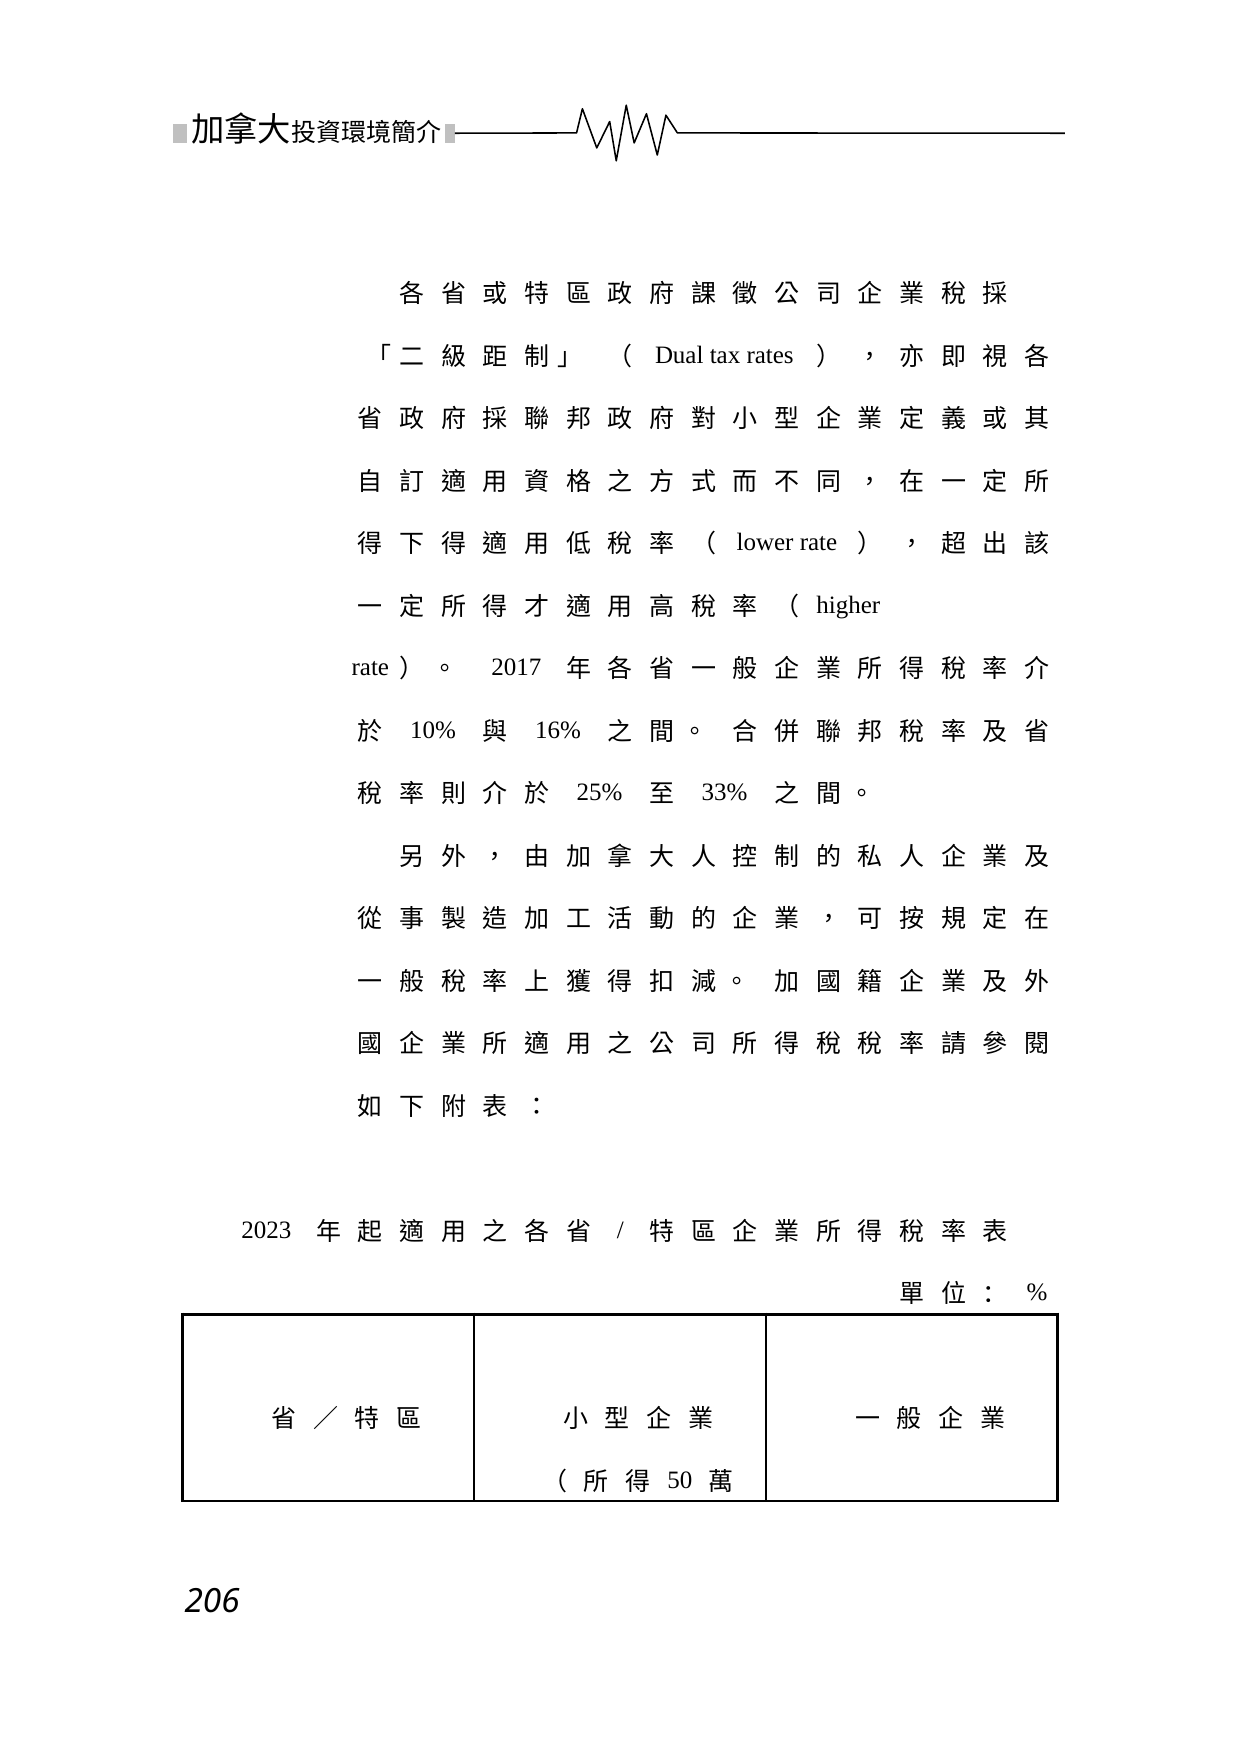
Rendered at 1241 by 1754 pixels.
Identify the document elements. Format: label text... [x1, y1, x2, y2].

text 單位：% [183, 1250, 1058, 1313]
text 各省或特區政府課徵公司企業稅採「二級距制」（Dual tax rates），亦即視各省政府採聯邦政府對小型企業定義或其自訂適用資格之方式而不同，在一定所得下得適用低稅率（lower rate），超出該一定所得才適用高稅率（higher rate）。2017年各省一般企業所得稅率介於10%與16%之間。合併聯邦稅率及省稅率則介於25%至33%之間。 [330, 250, 1058, 813]
table_header 省／特區 [184, 1316, 473, 1500]
table_header 小型企業 （所得50萬加元以下） [475, 1316, 765, 1500]
text 2023年起適用之各省/特區企業所得稅率表 [183, 1188, 1058, 1250]
text 另外，由加拿大人控制的私人企業及從事製造加工活動的企業，可按規定在一般稅率上獲得扣減。加國籍企業及外國企業所適用之公司所得稅稅率請參閱如下附表： [330, 813, 1058, 1125]
table_header 一般企業 [767, 1316, 1056, 1500]
